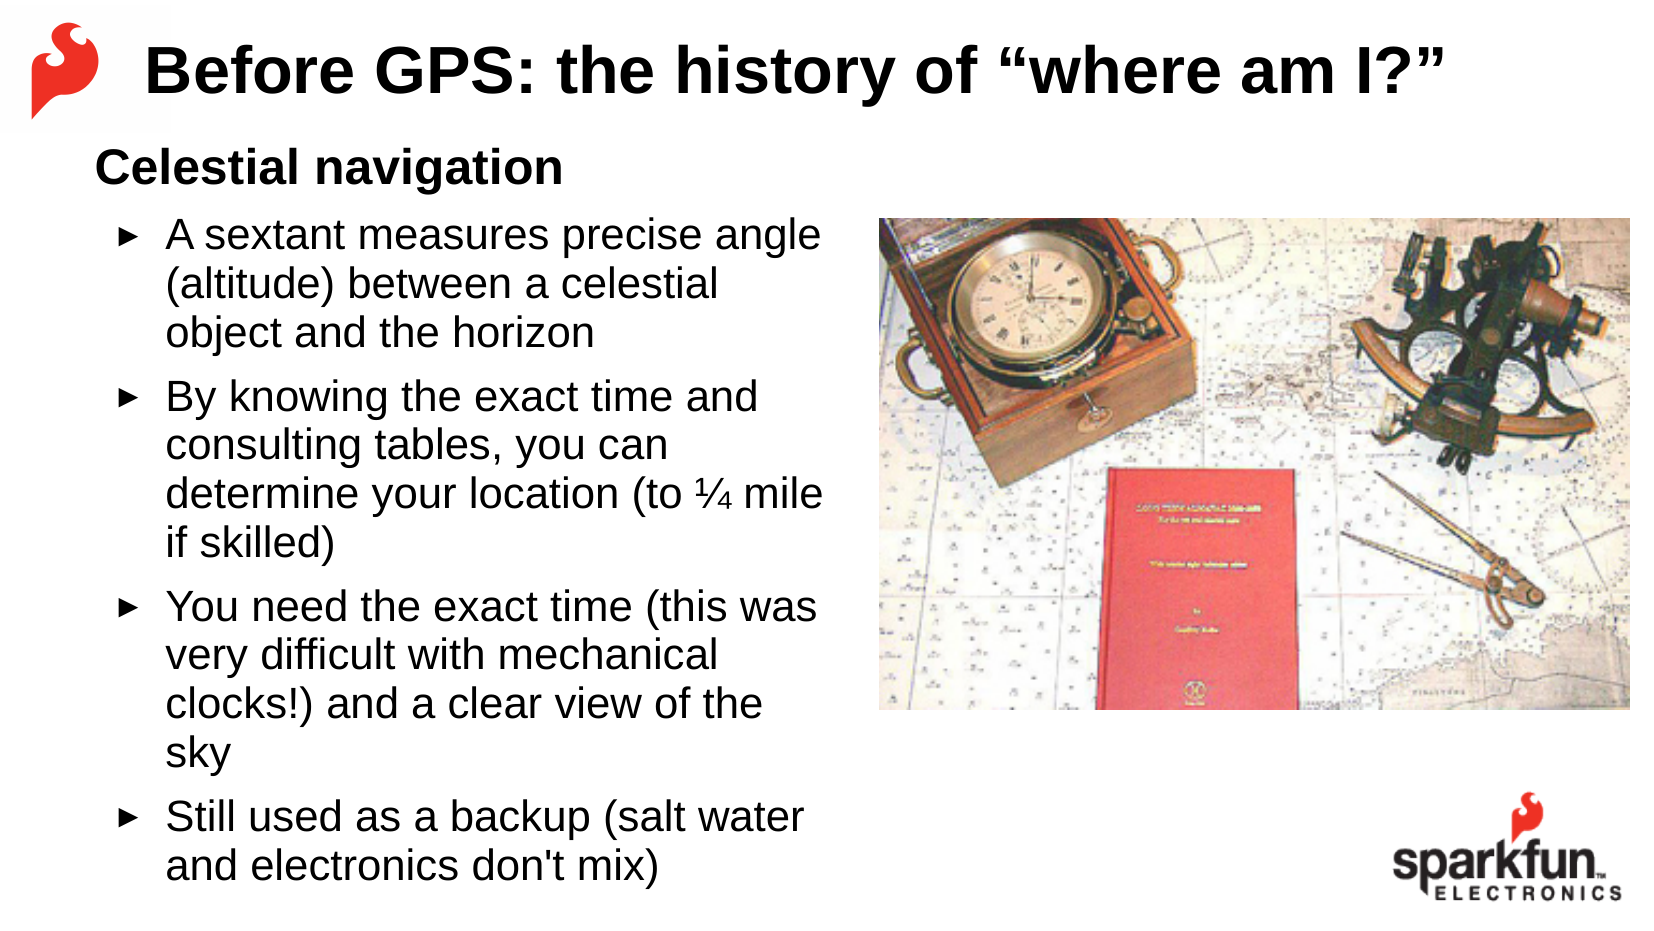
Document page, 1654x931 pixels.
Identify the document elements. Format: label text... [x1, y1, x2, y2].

title Before GPS: the history of “where am I?” [144, 33, 1509, 109]
list Celestial navigation A sextant measures precise angle (altitude) between a celestial object and the horizon By knowing the exact time and consulting tables, you can determine your location (to ¼ mile if skilled) You need the exact time (this was very difficult with mechanical clocks!) and a clear view of the sky Still used as a backup (salt water and electronics don't mix) [23, 139, 841, 919]
picture [0, 5, 171, 133]
picture [1363, 749, 1651, 926]
picture [879, 218, 1630, 710]
